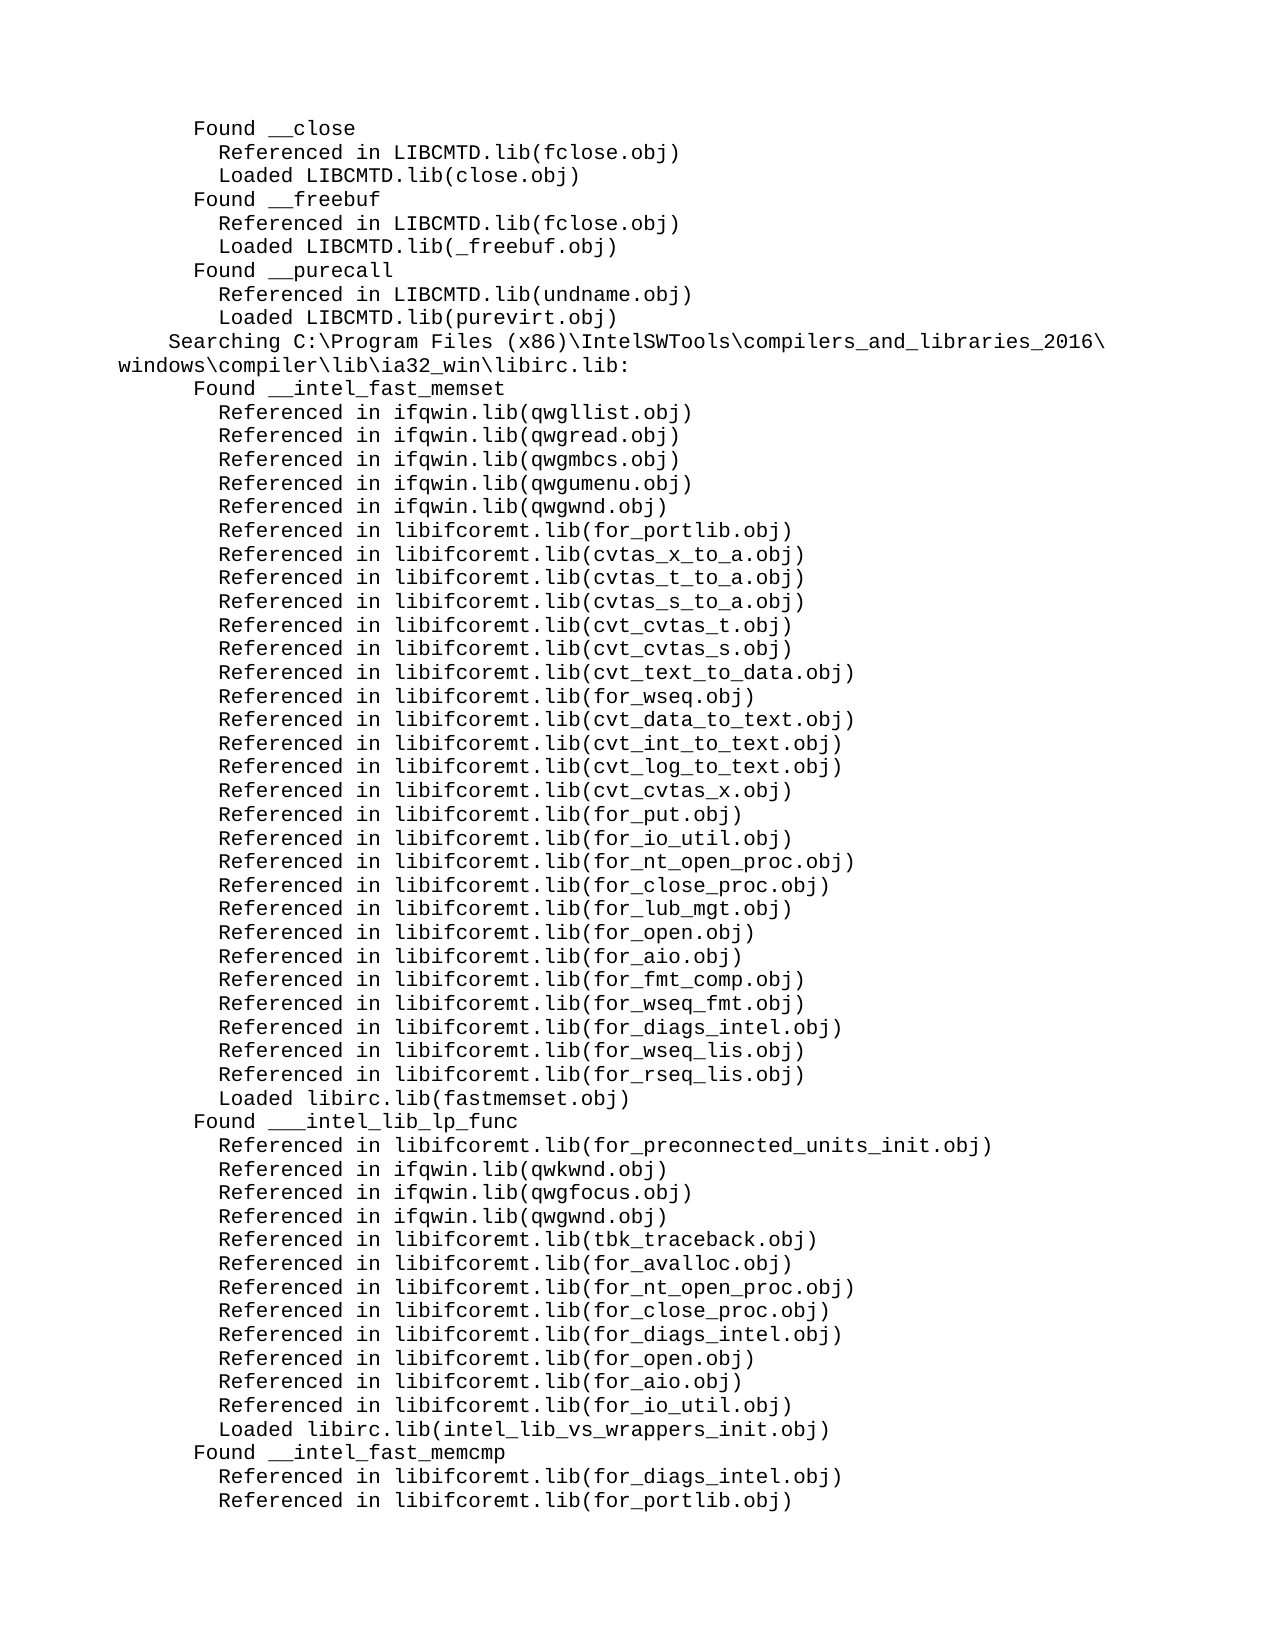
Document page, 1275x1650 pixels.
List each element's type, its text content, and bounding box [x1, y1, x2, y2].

text Referenced in libifcoremt.lib(cvt_cvtas_t.obj) [118, 615, 1157, 638]
text Referenced in ifqwin.lib(qwgwnd.obj) [118, 496, 1157, 520]
text Referenced in libifcoremt.lib(for_aio.obj) [118, 1371, 1157, 1395]
text Referenced in libifcoremt.lib(for_portlib.obj) [118, 520, 1157, 544]
text Referenced in libifcoremt.lib(for_portlib.obj) [118, 1489, 1157, 1513]
text Loaded LIBCMTD.lib(close.obj) [118, 165, 1157, 189]
text Referenced in libifcoremt.lib(cvtas_t_to_a.obj) [118, 567, 1157, 591]
text Referenced in libifcoremt.lib(for_preconnected_units_init.obj) [118, 1135, 1157, 1158]
text Referenced in libifcoremt.lib(cvt_data_to_text.obj) [118, 709, 1157, 733]
text Referenced in libifcoremt.lib(for_nt_open_proc.obj) [118, 1277, 1157, 1300]
text Referenced in ifqwin.lib(qwgread.obj) [118, 426, 1157, 449]
text Referenced in ifqwin.lib(qwgllist.obj) [118, 402, 1157, 426]
text Referenced in libifcoremt.lib(for_open.obj) [118, 1348, 1157, 1371]
text Referenced in ifqwin.lib(qwgumenu.obj) [118, 473, 1157, 496]
text Referenced in libifcoremt.lib(tbk_traceback.obj) [118, 1229, 1157, 1253]
text Referenced in libifcoremt.lib(for_close_proc.obj) [118, 1300, 1157, 1324]
text Referenced in LIBCMTD.lib(undname.obj) [118, 284, 1157, 307]
text Loaded libirc.lib(fastmemset.obj) [118, 1088, 1157, 1111]
text Referenced in libifcoremt.lib(cvtas_x_to_a.obj) [118, 544, 1157, 567]
text Referenced in libifcoremt.lib(for_io_util.obj) [118, 827, 1157, 851]
text Referenced in libifcoremt.lib(for_diags_intel.obj) [118, 1466, 1157, 1489]
text Loaded libirc.lib(intel_lib_vs_wrappers_init.obj) [118, 1419, 1157, 1442]
text Found __intel_fast_memcmp [118, 1442, 1157, 1466]
text Referenced in libifcoremt.lib(for_fmt_comp.obj) [118, 969, 1157, 993]
text Referenced in LIBCMTD.lib(fclose.obj) [118, 142, 1157, 165]
text Referenced in libifcoremt.lib(for_avalloc.obj) [118, 1253, 1157, 1277]
text Referenced in libifcoremt.lib(cvtas_s_to_a.obj) [118, 591, 1157, 615]
text Found __intel_fast_memset [118, 378, 1157, 402]
text Found __freebuf [118, 189, 1157, 213]
text Referenced in LIBCMTD.lib(fclose.obj) [118, 213, 1157, 236]
text Referenced in ifqwin.lib(qwgwnd.obj) [118, 1206, 1157, 1229]
text Referenced in libifcoremt.lib(for_rseq_lis.obj) [118, 1064, 1157, 1088]
text Referenced in libifcoremt.lib(cvt_log_to_text.obj) [118, 757, 1157, 780]
text Loaded LIBCMTD.lib(_freebuf.obj) [118, 236, 1157, 260]
text Referenced in libifcoremt.lib(cvt_cvtas_x.obj) [118, 780, 1157, 804]
text Referenced in libifcoremt.lib(for_wseq_lis.obj) [118, 1040, 1157, 1064]
text Searching C:\Program Files (x86)\IntelSWTools\compilers_and_libraries_2016\windows\compiler\lib\ia32_win\libirc.lib: [118, 331, 1157, 378]
text Found __close [118, 118, 1157, 142]
text Referenced in libifcoremt.lib(for_open.obj) [118, 922, 1157, 946]
text Found __purecall [118, 260, 1157, 284]
text Referenced in libifcoremt.lib(for_wseq.obj) [118, 686, 1157, 709]
text Referenced in libifcoremt.lib(for_aio.obj) [118, 946, 1157, 969]
text Referenced in libifcoremt.lib(for_diags_intel.obj) [118, 1324, 1157, 1348]
text Referenced in ifqwin.lib(qwgmbcs.obj) [118, 449, 1157, 473]
text Referenced in libifcoremt.lib(for_io_util.obj) [118, 1395, 1157, 1419]
text Referenced in libifcoremt.lib(for_lub_mgt.obj) [118, 898, 1157, 922]
text Referenced in libifcoremt.lib(for_wseq_fmt.obj) [118, 993, 1157, 1017]
text Referenced in ifqwin.lib(qwkwnd.obj) [118, 1158, 1157, 1182]
text Referenced in libifcoremt.lib(cvt_text_to_data.obj) [118, 662, 1157, 686]
text Loaded LIBCMTD.lib(purevirt.obj) [118, 307, 1157, 331]
text Referenced in libifcoremt.lib(cvt_cvtas_s.obj) [118, 638, 1157, 662]
text Referenced in libifcoremt.lib(for_nt_open_proc.obj) [118, 851, 1157, 875]
text Referenced in libifcoremt.lib(for_diags_intel.obj) [118, 1017, 1157, 1040]
text Found ___intel_lib_lp_func [118, 1111, 1157, 1135]
text Referenced in libifcoremt.lib(for_close_proc.obj) [118, 875, 1157, 898]
text Referenced in libifcoremt.lib(cvt_int_to_text.obj) [118, 733, 1157, 757]
text Referenced in ifqwin.lib(qwgfocus.obj) [118, 1182, 1157, 1206]
text Referenced in libifcoremt.lib(for_put.obj) [118, 804, 1157, 827]
